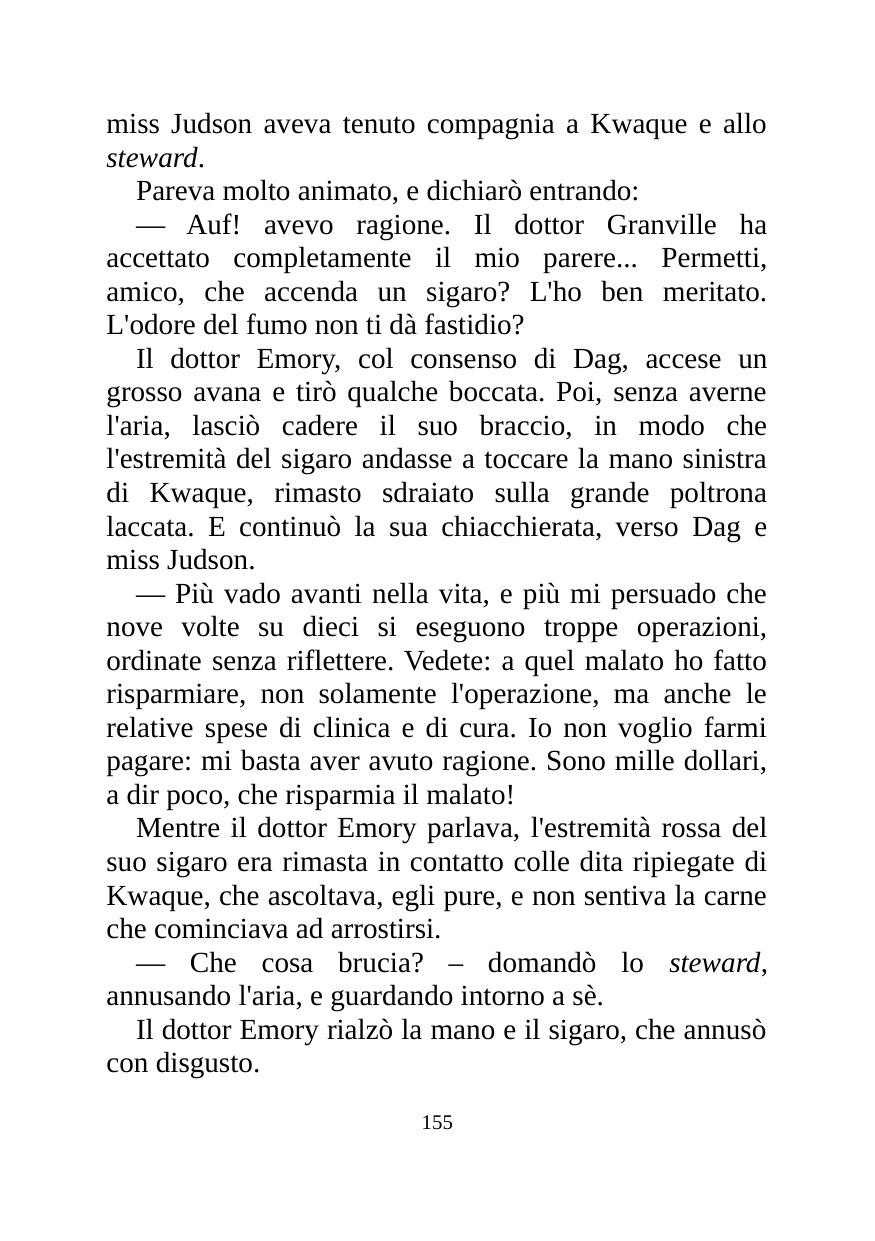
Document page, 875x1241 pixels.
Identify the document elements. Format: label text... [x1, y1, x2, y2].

text — Più vado avanti nella vita, e più mi persuado che nove volte su dieci si eseguono troppe operazioni, ordinate senza riflettere. Vedete: a quel malato ho fatto risparmiare, non solamente l'operazione, ma anche le relative spese di clinica e di cura. Io non voglio farmi pagare: mi basta aver avuto ragione. Sono mille dollari, a dir poco, che risparmia il malato! [106, 576, 768, 811]
text — Auf! avevo ragione. Il dottor Granville ha accettato completamente il mio parere... Permetti, amico, che accenda un sigaro? L'ho ben meritato. L'odore del fumo non ti dà fastidio? [106, 207, 768, 341]
text Mentre il dottor Emory parlava, l'estremità rossa del suo sigaro era rimasta in contatto colle dita ripiegate di Kwaque, che ascoltava, egli pure, e non sentiva la carne che cominciava ad arrostirsi. [106, 811, 768, 945]
text Il dottor Emory, col consenso di Dag, accese un grosso avana e tirò qualche boccata. Poi, senza averne l'aria, lasciò cadere il suo braccio, in modo che l'estremità del sigaro andasse a toccare la mano sinistra di Kwaque, rimasto sdraiato sulla grande poltrona laccata. E continuò la sua chiacchierata, verso Dag e miss Judson. [106, 341, 768, 576]
text Il dottor Emory rialzò la mano e il sigaro, che annusò con disgusto. [106, 1012, 768, 1079]
text miss Judson aveva tenuto compagnia a Kwaque e allo steward. [106, 106, 768, 173]
text Pareva molto animato, e dichiarò entrando: [106, 173, 768, 207]
text — Che cosa brucia? – domandò lo steward, annusando l'aria, e guardando intorno a sè. [106, 945, 768, 1012]
